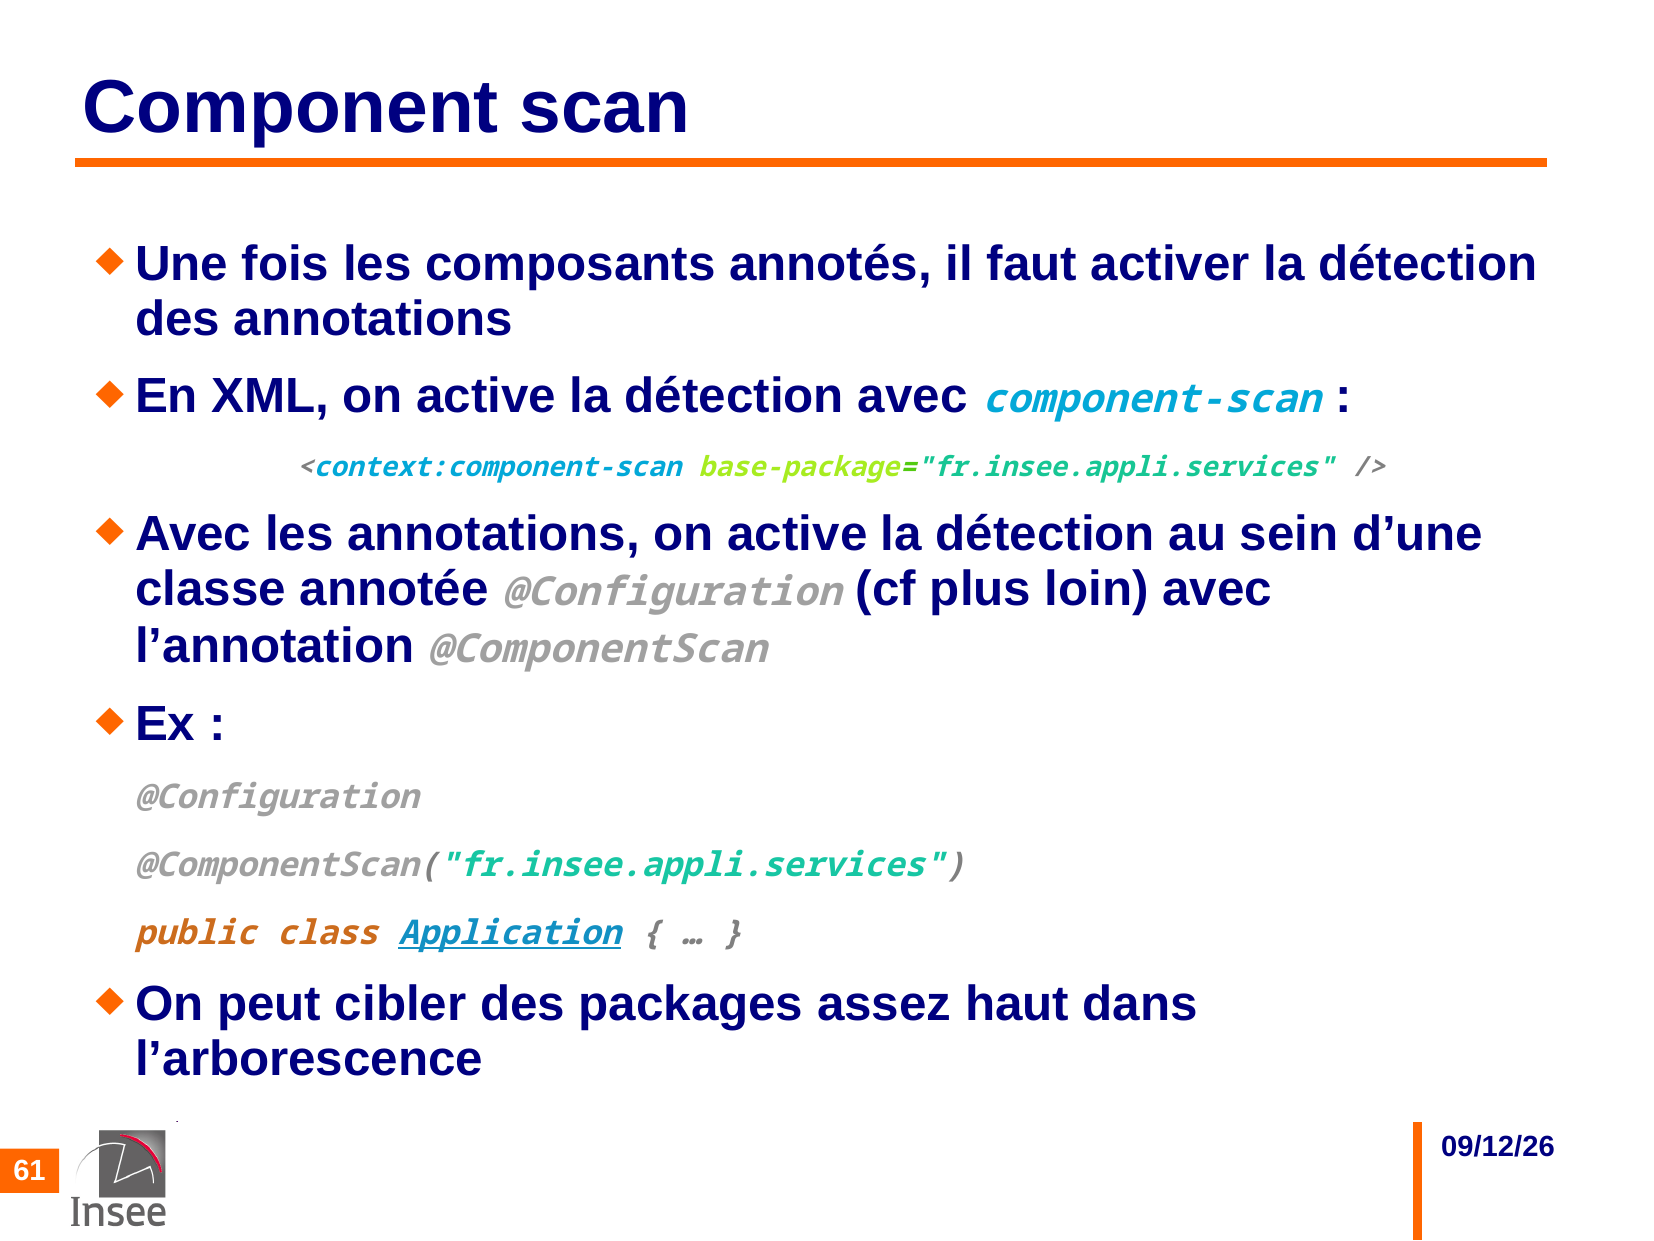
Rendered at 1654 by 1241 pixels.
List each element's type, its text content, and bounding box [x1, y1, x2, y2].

list Une fois les composants annotés, il faut activer la détection des annotations En XML, on active la détection avec component-scan : <context:component-scan base-package="fr.insee.appli.services" /> Avec les annotations, on active la détection au sein d’une classe annotée @Configuration (cf plus loin) avec l’annotation @ComponentScan Ex : @Configuration @ComponentScan("fr.insee.appli.services") public class Application { … } On peut cibler des packages assez haut dans l’arborescence [82, 236, 1548, 1087]
title Component scan [82, 49, 1619, 163]
picture [62, 1121, 178, 1241]
